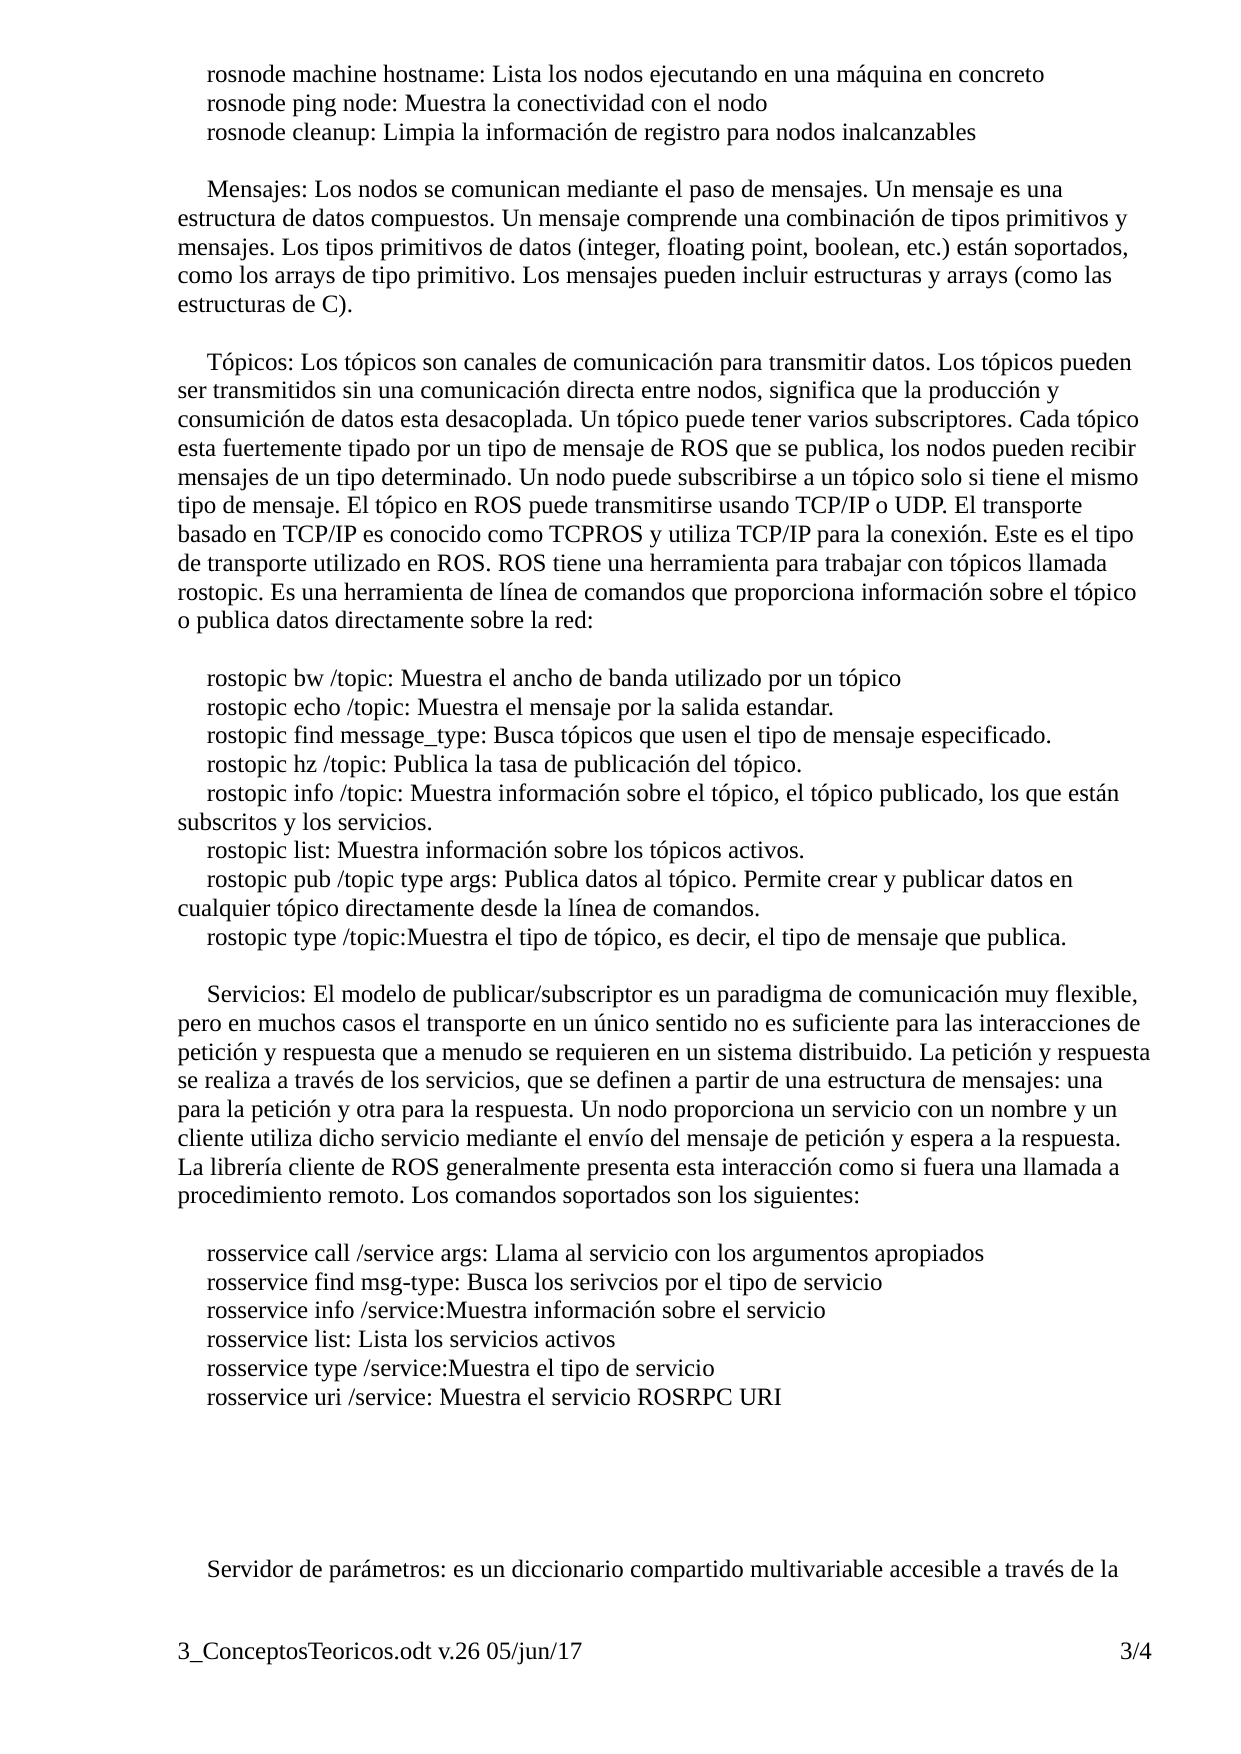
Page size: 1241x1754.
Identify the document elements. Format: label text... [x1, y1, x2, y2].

text rosservice find msg-type: Busca los serivcios por el tipo de servicio [177, 1267, 1152, 1295]
text rosservice type /service:Muestra el tipo de servicio [177, 1353, 1152, 1382]
text rosservice info /service:Muestra información sobre el servicio [177, 1295, 1152, 1324]
text rostopic pub /topic type args: Publica datos al tópico. Permite crear y publicar datos en cualquier tópico directamente desde la línea de comandos. [177, 864, 1152, 922]
text Servidor de parámetros: es un diccionario compartido multivariable accesible a través de la [177, 1554, 1152, 1583]
text rostopic info /topic: Muestra información sobre el tópico, el tópico publicado, los que están subscritos y los servicios. [177, 778, 1152, 835]
text rostopic bw /topic: Muestra el ancho de banda utilizado por un tópico [177, 663, 1152, 692]
text Servicios: El modelo de publicar/subscriptor es un paradigma de comunicación muy flexible, pero en muchos casos el transporte en un único sentido no es suficiente para las interacciones de petición y respuesta que a menudo se requieren en un sistema distribuido. La petición y respuesta se realiza a través de los servicios, que se definen a partir de una estructura de mensajes: una para la petición y otra para la respuesta. Un nodo proporciona un servicio con un nombre y un cliente utiliza dicho servicio mediante el envío del mensaje de petición y espera a la respuesta. La librería cliente de ROS generalmente presenta esta interacción como si fuera una llamada a procedimiento remoto. Los comandos soportados son los siguientes: [177, 979, 1152, 1209]
text rosnode machine hostname: Lista los nodos ejecutando en una máquina en concreto [177, 59, 1152, 88]
text rosservice uri /service: Muestra el servicio ROSRPC URI [177, 1382, 1152, 1410]
text rosnode cleanup: Limpia la información de registro para nodos inalcanzables [177, 117, 1152, 145]
text rosservice call /service args: Llama al servicio con los argumentos apropiados [177, 1238, 1152, 1267]
text rostopic list: Muestra información sobre los tópicos activos. [177, 835, 1152, 864]
text rostopic hz /topic: Publica la tasa de publicación del tópico. [177, 749, 1152, 778]
text Mensajes: Los nodos se comunican mediante el paso de mensajes. Un mensaje es una estructura de datos compuestos. Un mensaje comprende una combinación de tipos primitivos y mensajes. Los tipos primitivos de datos (integer, floating point, boolean, etc.) están soportados, como los arrays de tipo primitivo. Los mensajes pueden incluir estructuras y arrays (como las estructuras de C). [177, 174, 1152, 318]
text rosservice list: Lista los servicios activos [177, 1324, 1152, 1353]
text rosnode ping node: Muestra la conectividad con el nodo [177, 88, 1152, 117]
text rostopic type /topic:Muestra el tipo de tópico, es decir, el tipo de mensaje que publica. [177, 922, 1152, 950]
text Tópicos: Los tópicos son canales de comunicación para transmitir datos. Los tópicos pueden ser transmitidos sin una comunicación directa entre nodos, significa que la producción y consumición de datos esta desacoplada. Un tópico puede tener varios subscriptores. Cada tópico esta fuertemente tipado por un tipo de mensaje de ROS que se publica, los nodos pueden recibir mensajes de un tipo determinado. Un nodo puede subscribirse a un tópico solo si tiene el mismo tipo de mensaje. El tópico en ROS puede transmitirse usando TCP/IP o UDP. El transporte basado en TCP/IP es conocido como TCPROS y utiliza TCP/IP para la conexión. Este es el tipo de transporte utilizado en ROS. ROS tiene una herramienta para trabajar con tópicos llamada rostopic. Es una herramienta de línea de comandos que proporciona información sobre el tópico o publica datos directamente sobre la red: [177, 347, 1152, 634]
text rostopic echo /topic: Muestra el mensaje por la salida estandar. [177, 692, 1152, 720]
text rostopic find message_type: Busca tópicos que usen el tipo de mensaje especificado. [177, 720, 1152, 749]
